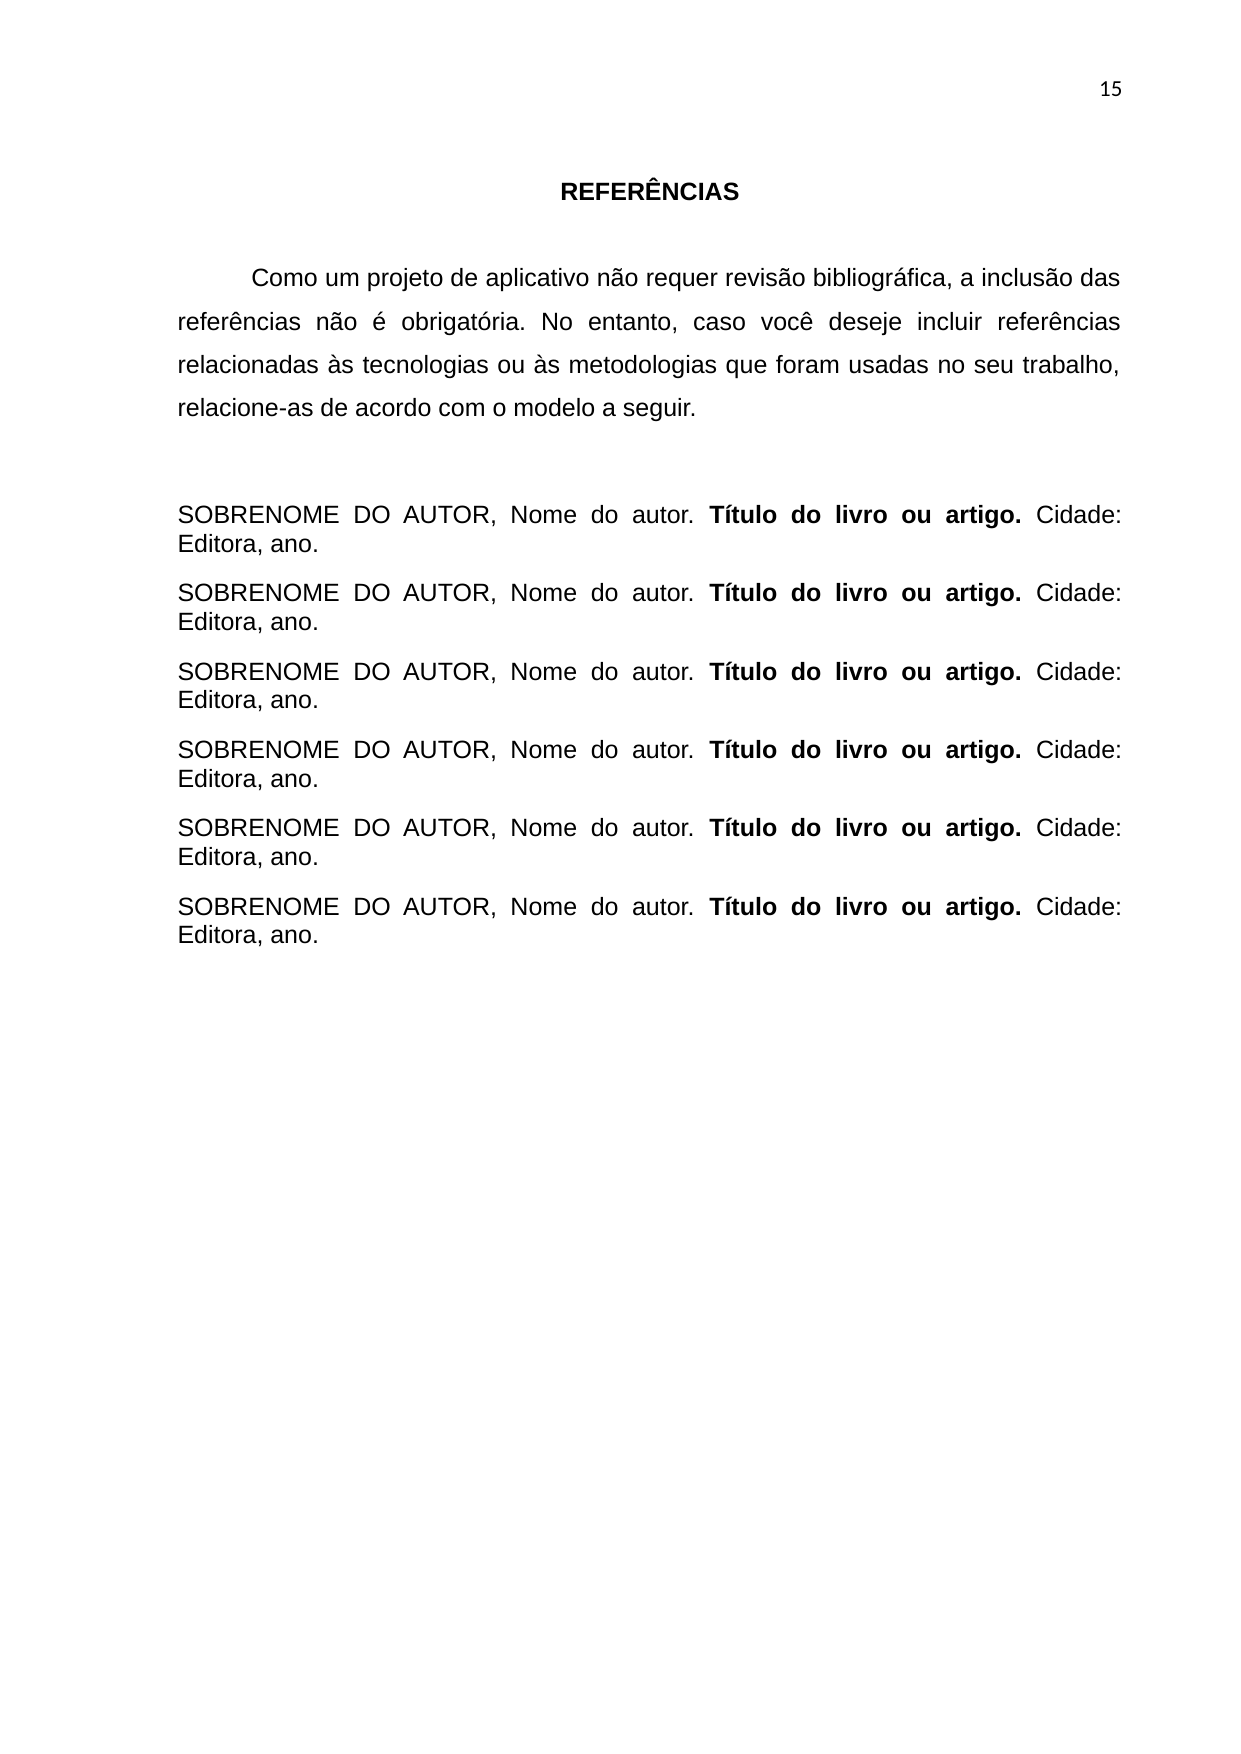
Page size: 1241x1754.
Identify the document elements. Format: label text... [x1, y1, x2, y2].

text SOBRENOME DO AUTOR, Nome do autor. Título do livro ou artigo. Cidade: Editora, ano. [177, 892, 1122, 949]
text SOBRENOME DO AUTOR, Nome do autor. Título do livro ou artigo. Cidade: Editora, ano. [177, 578, 1122, 636]
text Como um projeto de aplicativo não requer revisão bibliográfica, a inclusão das referências não é obrigatória. No entanto, caso você deseje incluir referências relacionadas às tecnologias ou às metodologias que foram usadas no seu trabalho, relacione-as de acordo com o modelo a seguir. [177, 263, 1122, 422]
text SOBRENOME DO AUTOR, Nome do autor. Título do livro ou artigo. Cidade: Editora, ano. [177, 813, 1122, 871]
text SOBRENOME DO AUTOR, Nome do autor. Título do livro ou artigo. Cidade: Editora, ano. [177, 657, 1122, 714]
subtitle REFERÊNCIAS [177, 177, 1122, 206]
text SOBRENOME DO AUTOR, Nome do autor. Título do livro ou artigo. Cidade: Editora, ano. [177, 735, 1122, 792]
text SOBRENOME DO AUTOR, Nome do autor. Título do livro ou artigo. Cidade: Editora, ano. [177, 500, 1122, 557]
